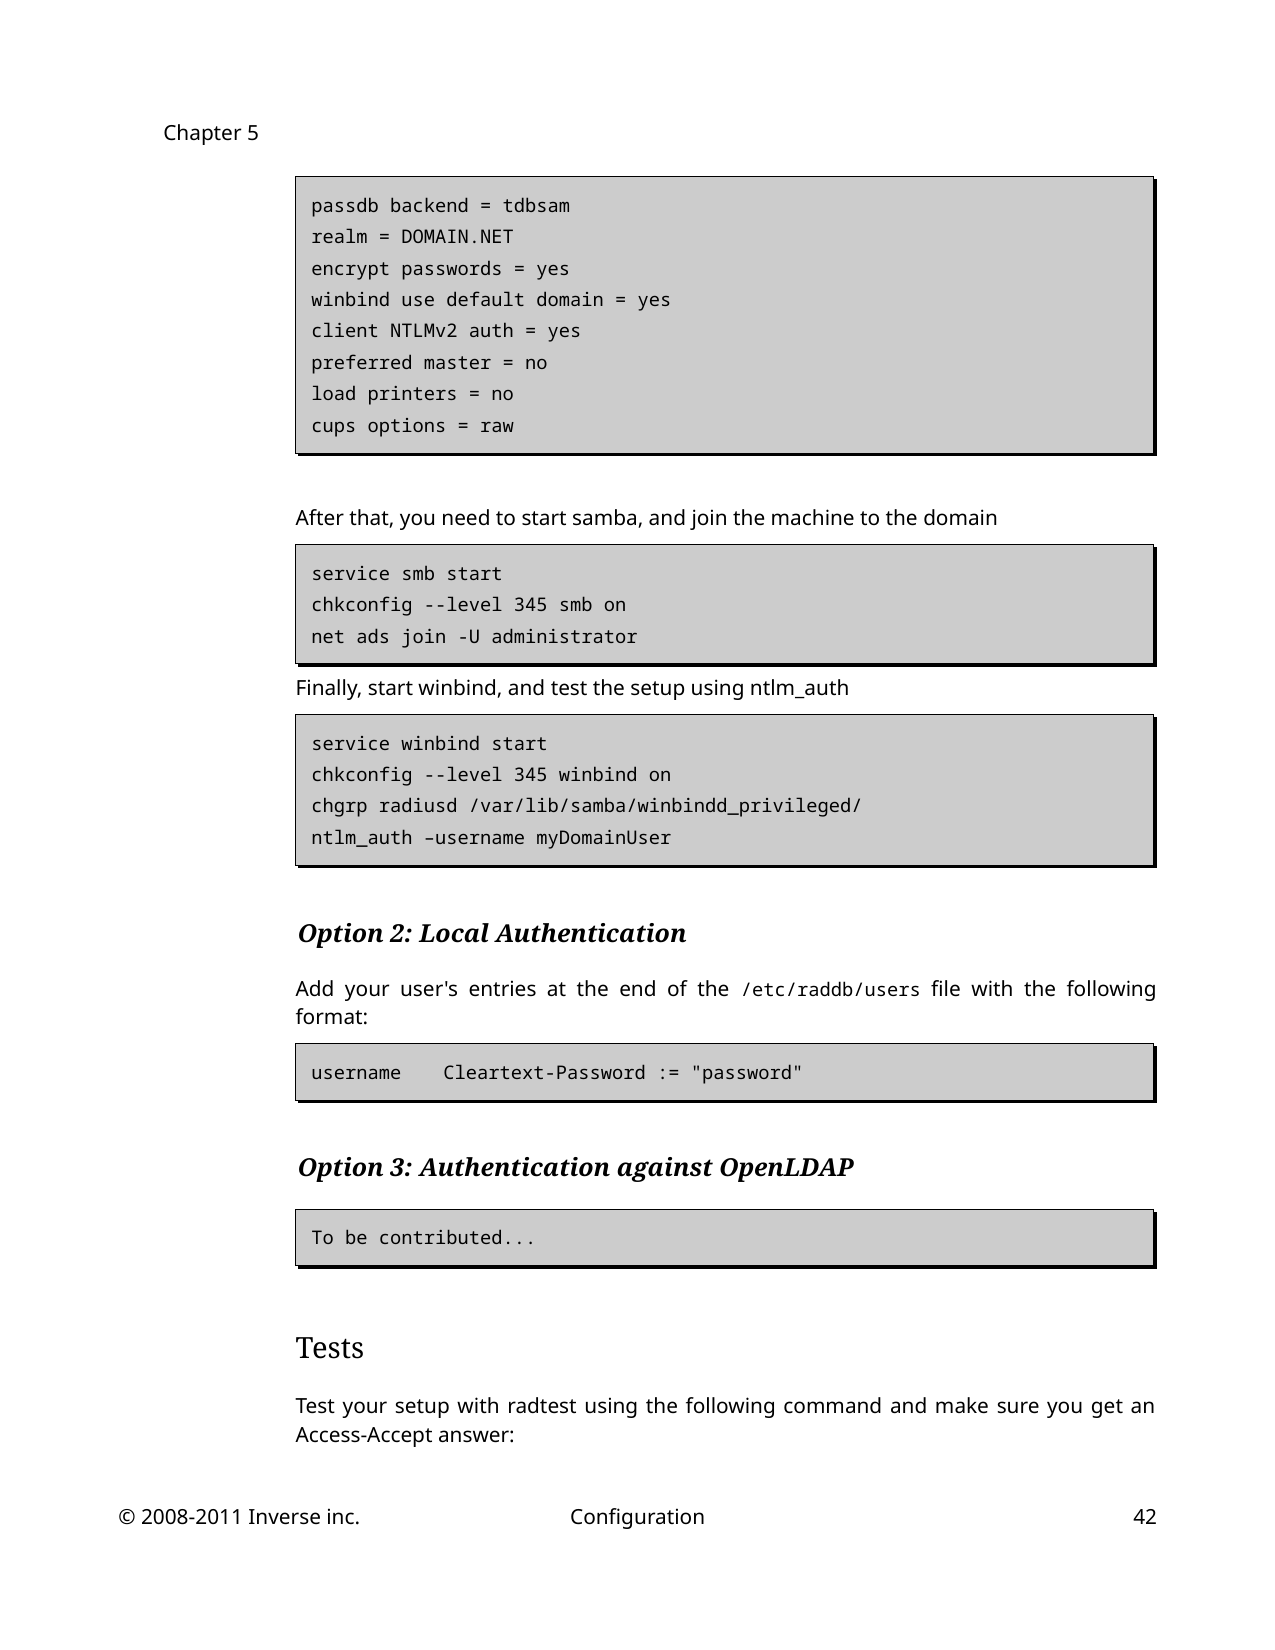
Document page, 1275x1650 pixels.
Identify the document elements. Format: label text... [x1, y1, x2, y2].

text service smb start [296, 545, 1153, 576]
text Add your user's entries at the end of the /etc/raddb/users file with the following format: [295, 974, 1157, 1031]
text chkconfig --level 345 winbind on [296, 746, 1153, 777]
text username Cleartext-Password := "password" [296, 1044, 1153, 1100]
text service winbind start [296, 715, 1153, 746]
text realm = DOMAIN.NET [296, 207, 1153, 239]
text net ads join -U administrator [296, 607, 1153, 663]
text chkconfig --level 345 smb on [296, 576, 1153, 607]
text To be contributed... [296, 1210, 1153, 1265]
text passdb backend = tdbsam [296, 177, 1153, 207]
text Test your setup with radtest using the following command and make sure you get an Access-Accept answer: [295, 1391, 1157, 1448]
text After that, you need to start samba, and join the machine to the domain [295, 503, 1157, 532]
text client NTLMv2 auth = yes [296, 302, 1153, 333]
text ntlm_auth –username myDomainUser [296, 808, 1153, 865]
text encrypt passwords = yes [296, 239, 1153, 270]
subtitle Tests [295, 1327, 1157, 1367]
text preferred master = no [296, 333, 1153, 365]
text chgrp radiusd /var/lib/samba/winbindd_privileged/ [296, 777, 1153, 808]
text winbind use default domain = yes [296, 270, 1153, 302]
subtitle Option 3: Authentication against OpenLDAP [260, 1150, 1157, 1184]
subtitle Option 2: Local Authentication [260, 915, 1157, 949]
text load printers = no [296, 365, 1153, 396]
text cups options = raw [296, 396, 1153, 453]
text Finally, start winbind, and test the setup using ntlm_auth [295, 673, 1157, 702]
